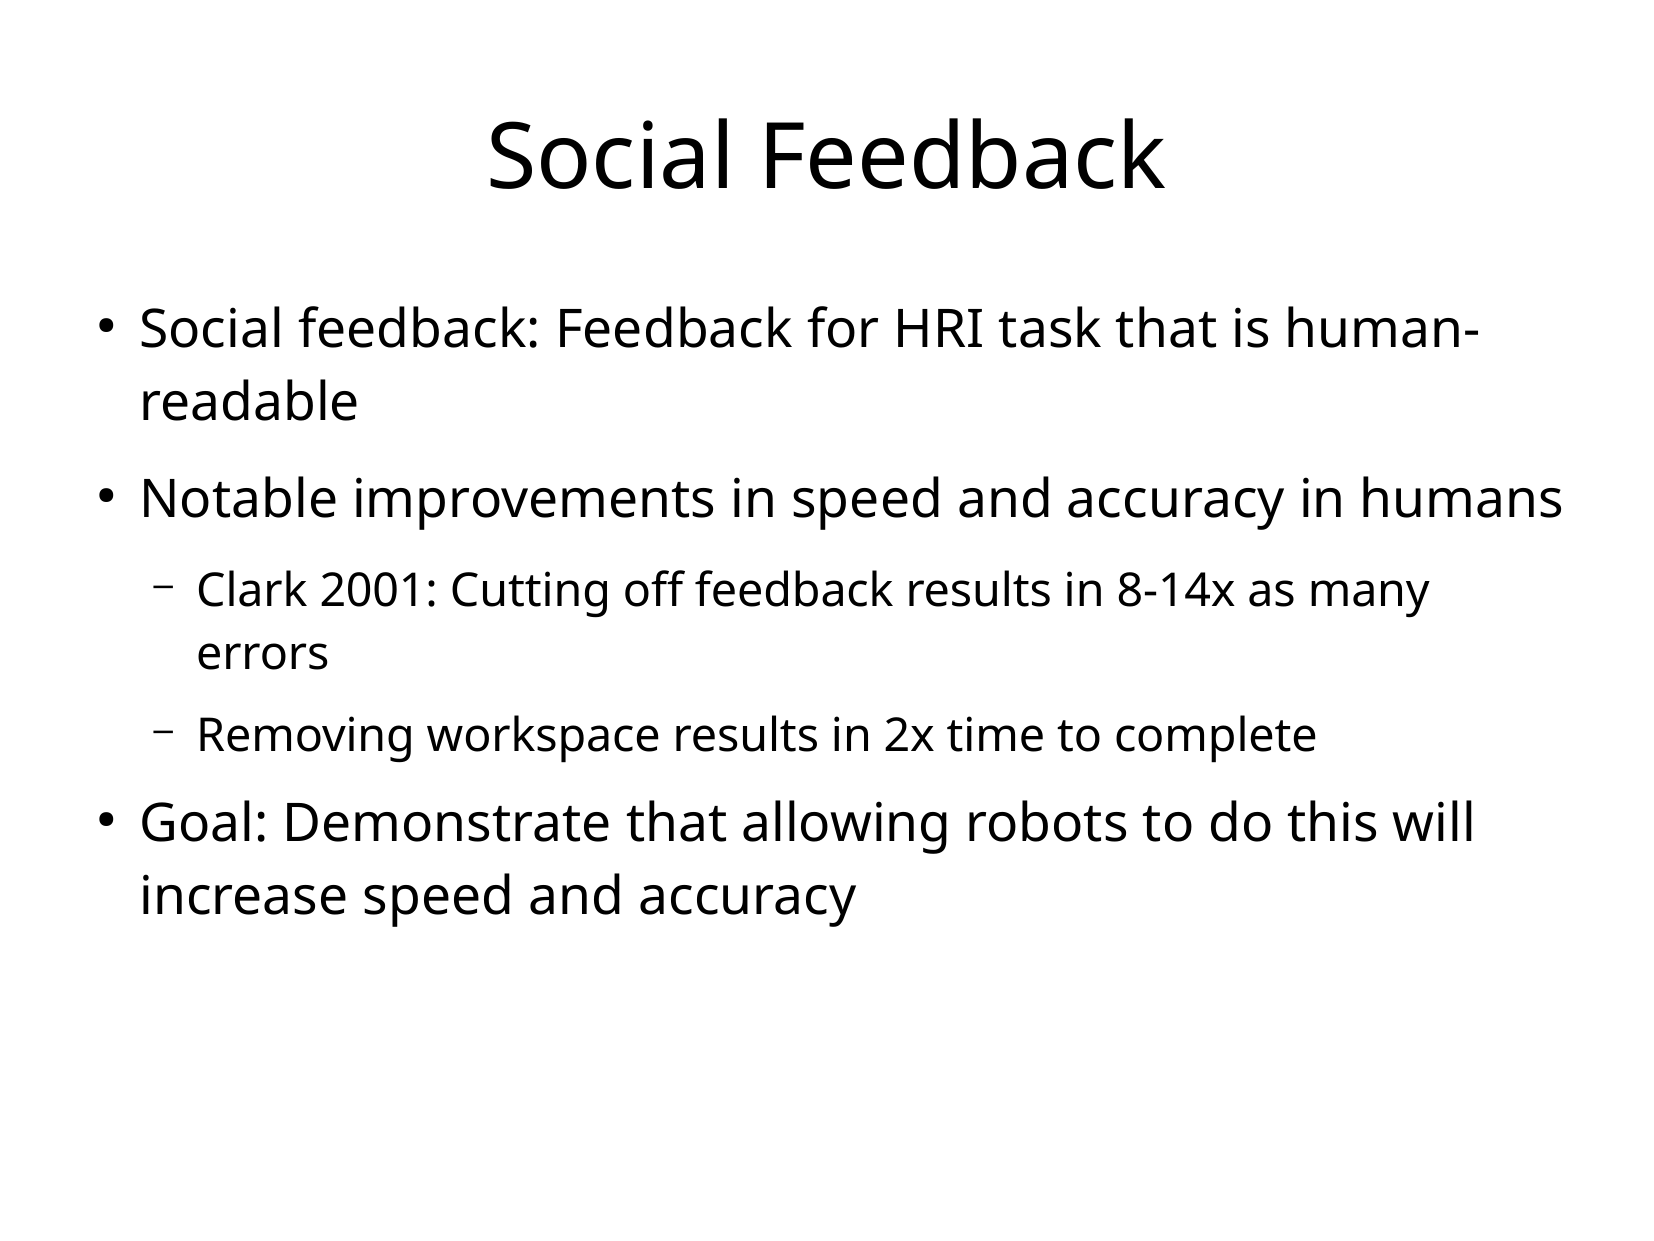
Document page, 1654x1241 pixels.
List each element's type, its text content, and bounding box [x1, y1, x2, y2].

title Social Feedback [82, 49, 1571, 257]
list Social feedback: Feedback for HRI task that is human-readable Notable improvements in speed and accuracy in humans Clark 2001: Cutting off feedback results in 8-14x as many errors Removing workspace results in 2x time to complete Goal: Demonstrate that allowing robots to do this will increase speed and accuracy [82, 290, 1571, 1010]
